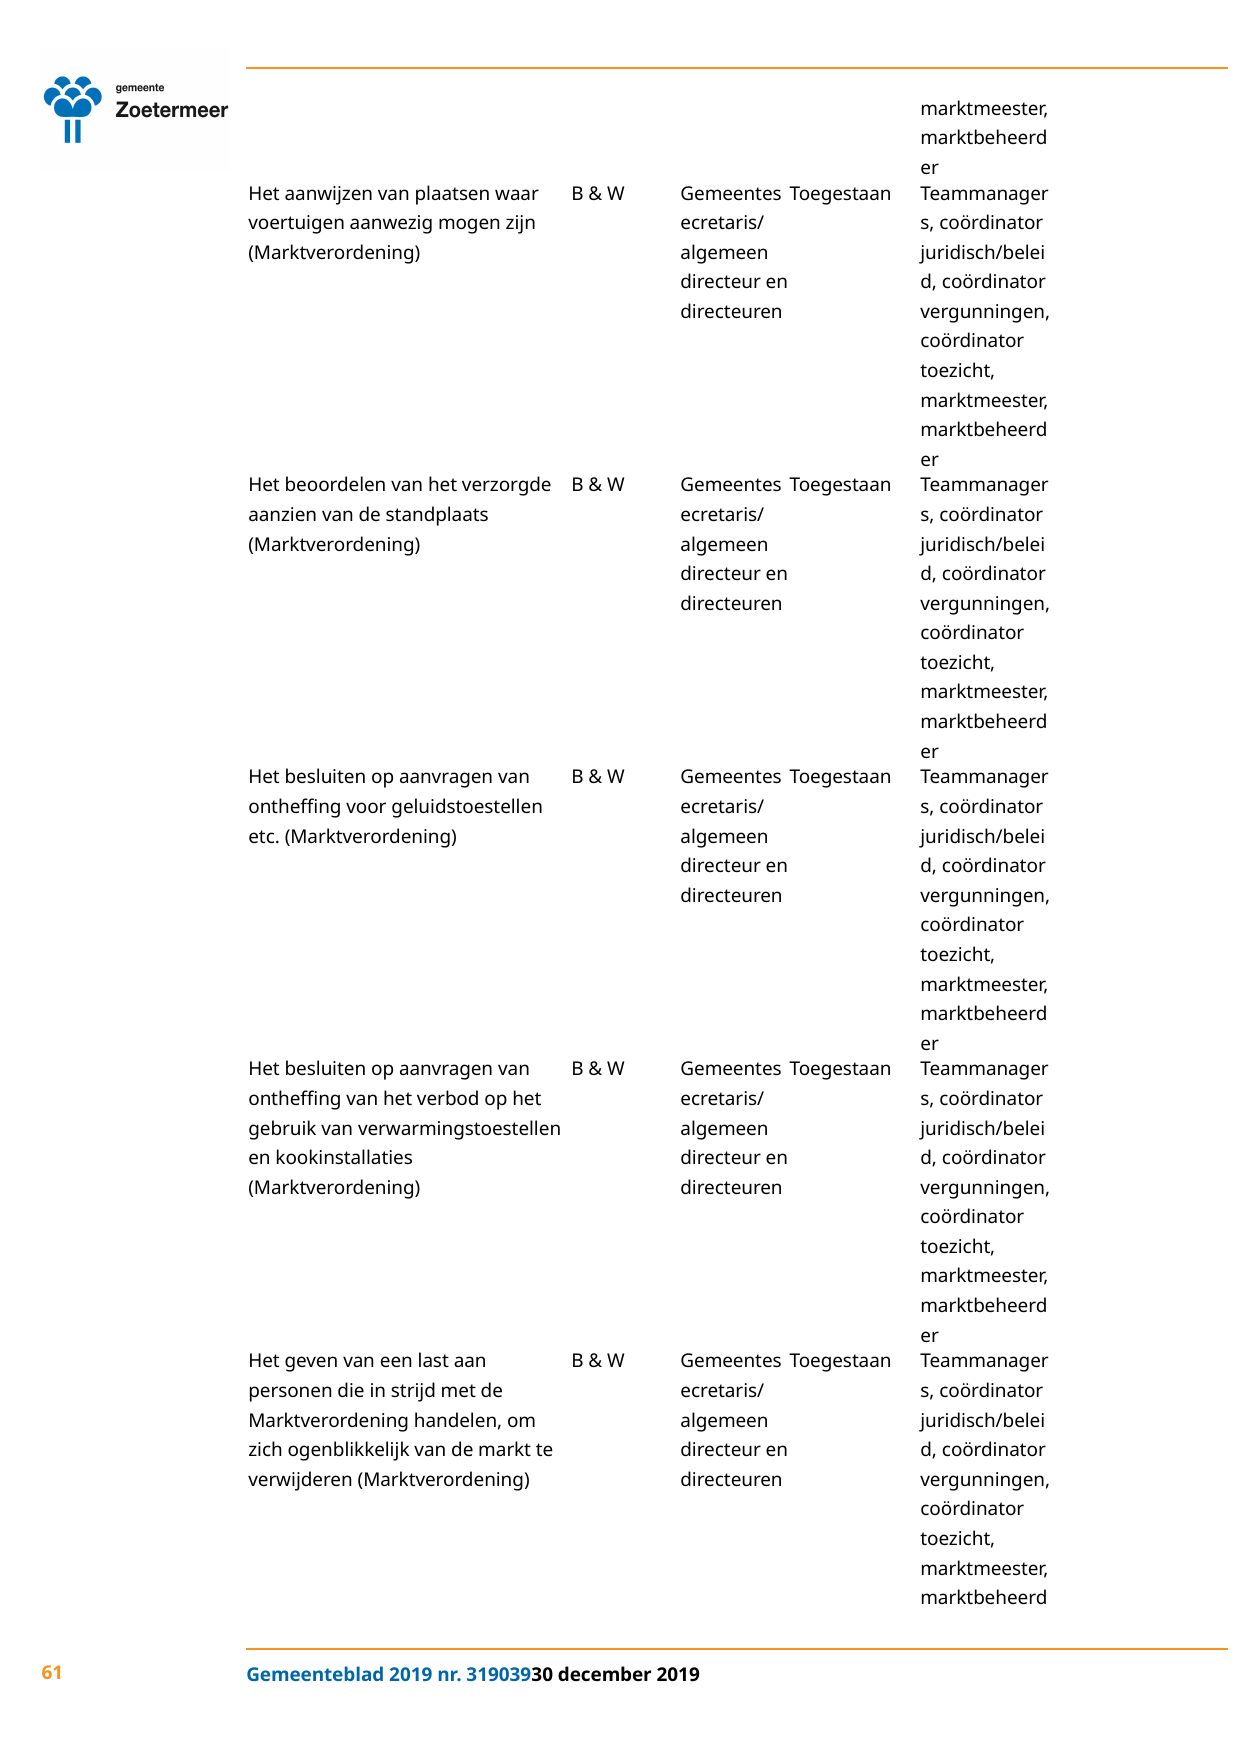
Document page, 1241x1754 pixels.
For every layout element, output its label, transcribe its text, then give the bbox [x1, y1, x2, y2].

table_cell Toegestaan [789, 180, 920, 472]
table_cell [571, 95, 680, 180]
table_cell [248, 95, 571, 180]
picture [41, 47, 231, 172]
table_cell [680, 95, 789, 180]
table_cell [789, 95, 920, 180]
table_cell Gemeentesecretaris/ algemeen directeur en directeuren [680, 1056, 789, 1348]
table_cell Het beoordelen van het verzorgde aanzien van de standplaats (Marktverordening) [248, 472, 571, 764]
table_cell Gemeentesecretaris/ algemeen directeur en directeuren [680, 472, 789, 764]
table_cell Gemeentesecretaris/ algemeen directeur en directeuren [680, 764, 789, 1056]
table_cell Toegestaan [789, 1348, 920, 1610]
table_cell Teammanagers, coördinator juridisch/beleid, coördinator vergunningen, coördinator toezicht, marktmeester, marktbeheerder [920, 180, 1051, 472]
table_cell Het aanwijzen van plaatsen waar voertuigen aanwezig mogen zijn (Marktverordening) [248, 180, 571, 472]
table_cell B & W [571, 1348, 680, 1610]
table_cell Toegestaan [789, 1056, 920, 1348]
table_cell Het besluiten op aanvragen van ontheffing van het verbod op het gebruik van verwarmingstoestellen en kookinstallaties (Marktverordening) [248, 1056, 571, 1348]
table_cell Toegestaan [789, 472, 920, 764]
table_cell Het besluiten op aanvragen van ontheffing voor geluidstoestellen etc. (Marktverordening) [248, 764, 571, 1056]
table_cell Het geven van een last aan personen die in strijd met de Marktverordening handelen, om zich ogenblikkelijk van de markt te verwijderen (Marktverordening) [248, 1348, 571, 1610]
table_cell B & W [571, 1056, 680, 1348]
table_cell Gemeentesecretaris/ algemeen directeur en directeuren [680, 180, 789, 472]
table_cell Teammanagers, coördinator juridisch/beleid, coördinator vergunningen, coördinator toezicht, marktmeester, marktbeheerd [920, 1348, 1051, 1610]
table_cell marktmeester, marktbeheerder [920, 95, 1051, 180]
table_cell Toegestaan [789, 764, 920, 1056]
table_cell Teammanagers, coördinator juridisch/beleid, coördinator vergunningen, coördinator toezicht, marktmeester, marktbeheerder [920, 1056, 1051, 1348]
table_cell Teammanagers, coördinator juridisch/beleid, coördinator vergunningen, coördinator toezicht, marktmeester, marktbeheerder [920, 472, 1051, 764]
table_cell Teammanagers, coördinator juridisch/beleid, coördinator vergunningen, coördinator toezicht, marktmeester, marktbeheerder [920, 764, 1051, 1056]
table_cell B & W [571, 180, 680, 472]
table_cell B & W [571, 764, 680, 1056]
table_cell Gemeentesecretaris/ algemeen directeur en directeuren [680, 1348, 789, 1610]
table_cell B & W [571, 472, 680, 764]
